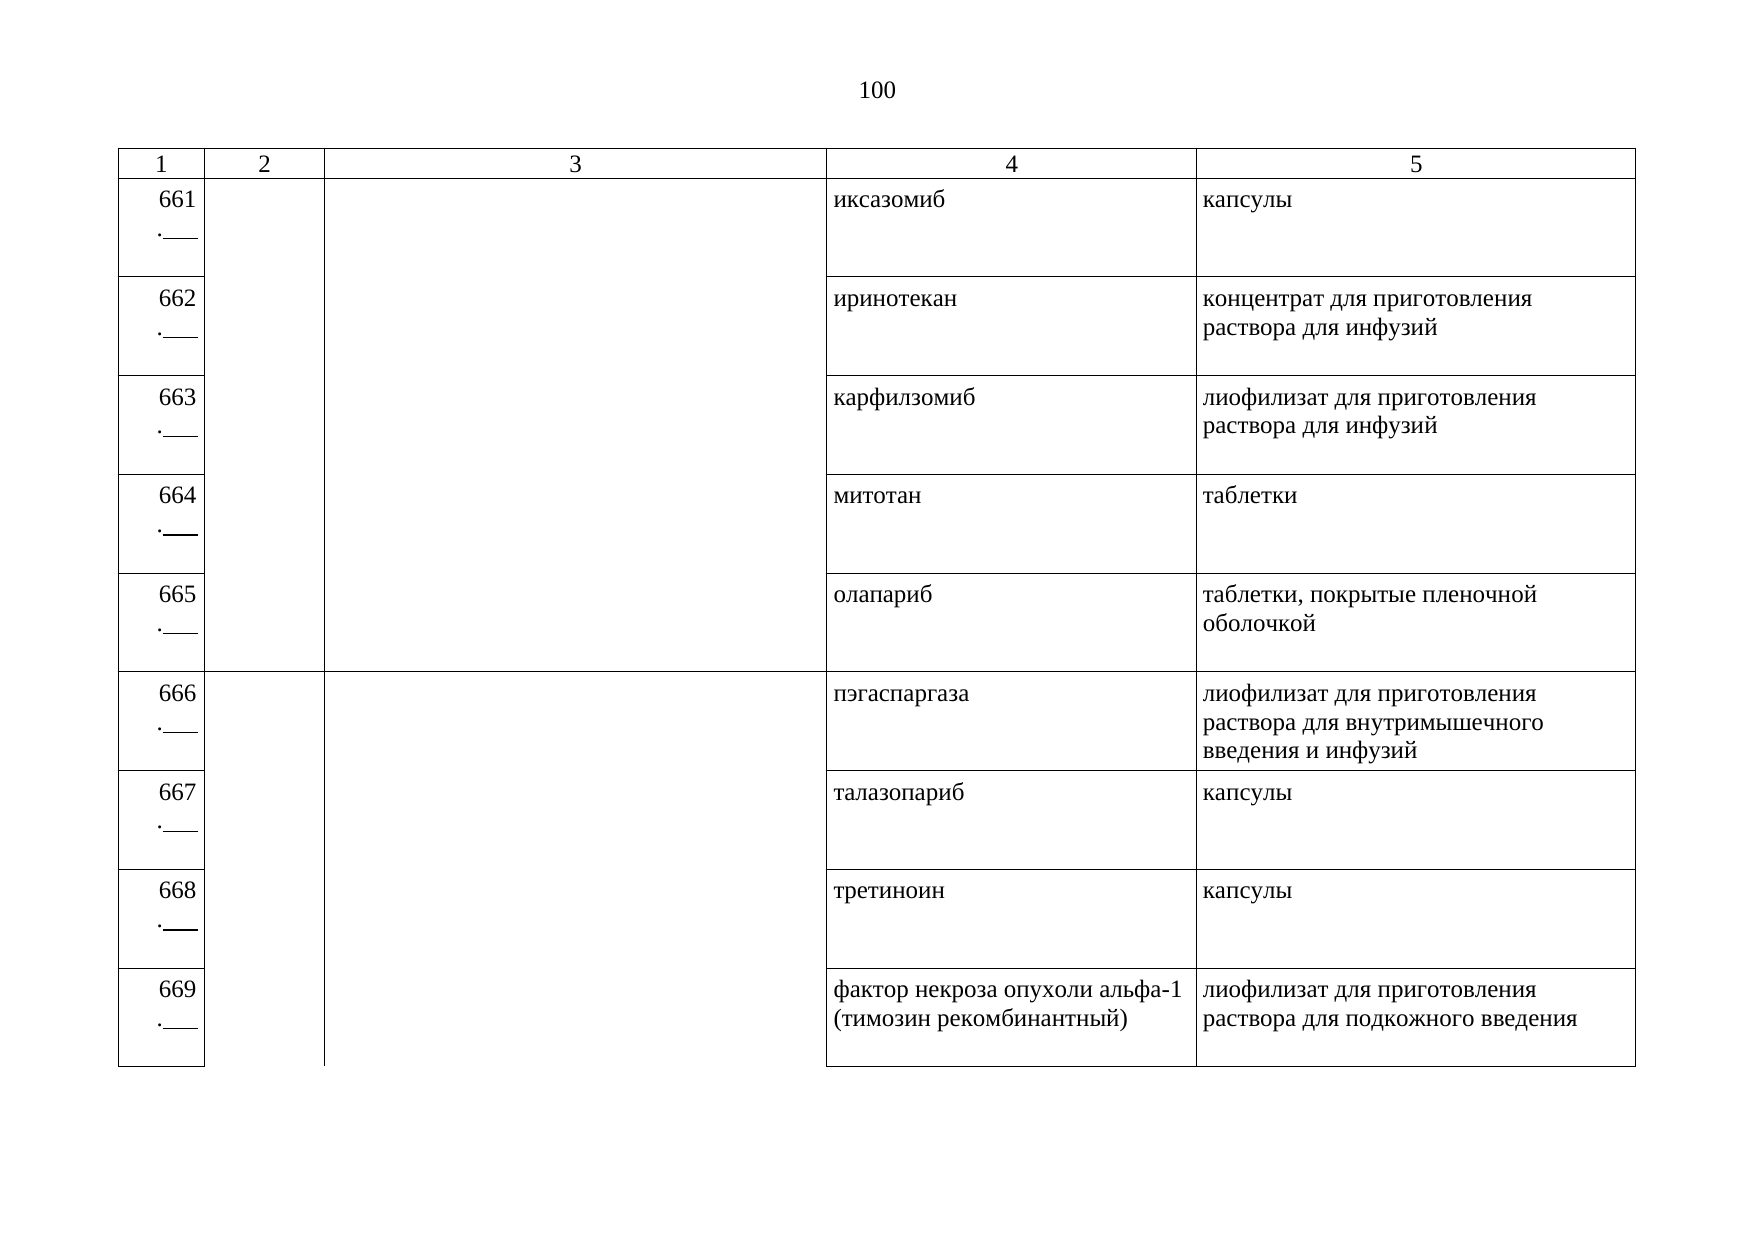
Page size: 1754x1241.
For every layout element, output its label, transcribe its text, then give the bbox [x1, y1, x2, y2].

table_cell иринотекан [827, 277, 1196, 375]
table_cell иксазомиб [827, 179, 1196, 276]
table_cell [205, 573, 324, 671]
table_header 4 [827, 149, 1196, 177]
table_cell лиофилизат для приготовления раствора для инфузий [1197, 376, 1635, 474]
table_cell [119, 574, 204, 671]
table_cell карфилзомиб [827, 376, 1196, 474]
table_cell [119, 870, 204, 967]
table_cell [119, 475, 204, 572]
table_cell [325, 276, 826, 375]
table_header 3 [325, 149, 826, 177]
table_cell [325, 474, 826, 572]
table_cell [205, 869, 324, 967]
table_cell [205, 968, 324, 1066]
table_header 5 [1197, 149, 1635, 177]
table_cell [119, 376, 204, 474]
table_cell капсулы [1197, 771, 1635, 869]
table_cell [205, 276, 324, 375]
table_cell талазопариб [827, 771, 1196, 869]
table_cell [205, 375, 324, 474]
table_cell лиофилизат для приготовления раствора для подкожного введения [1197, 969, 1635, 1066]
table_cell [325, 968, 826, 1066]
table_cell [205, 179, 324, 276]
table_cell таблетки [1197, 475, 1635, 572]
table_header 2 [205, 149, 324, 177]
table_cell фактор некроза опухоли альфа‑1 (тимозин рекомбинантный) [827, 969, 1196, 1066]
table_cell [325, 179, 826, 276]
table_cell [325, 672, 826, 770]
table_cell [325, 375, 826, 474]
table_cell [119, 771, 204, 869]
table_cell [119, 179, 204, 276]
table_cell олапариб [827, 574, 1196, 671]
table_cell [325, 770, 826, 869]
table_cell концентрат для приготовления раствора для инфузий [1197, 277, 1635, 375]
table_cell капсулы [1197, 870, 1635, 967]
table_cell [119, 277, 204, 375]
table_cell [205, 474, 324, 572]
table_cell [119, 672, 204, 770]
table_cell [325, 869, 826, 967]
table_header 1 [119, 149, 204, 177]
table_cell [119, 969, 204, 1066]
table_cell капсулы [1197, 179, 1635, 276]
table_cell пэгаспаргаза [827, 672, 1196, 770]
table_cell [205, 672, 324, 770]
table_cell [205, 770, 324, 869]
table_cell [325, 573, 826, 671]
table_cell лиофилизат для приготовления раствора для внутримышечного введения и инфузий [1197, 672, 1635, 770]
table_cell третиноин [827, 870, 1196, 967]
table_cell митотан [827, 475, 1196, 572]
table_cell таблетки, покрытые пленочной оболочкой [1197, 574, 1635, 671]
